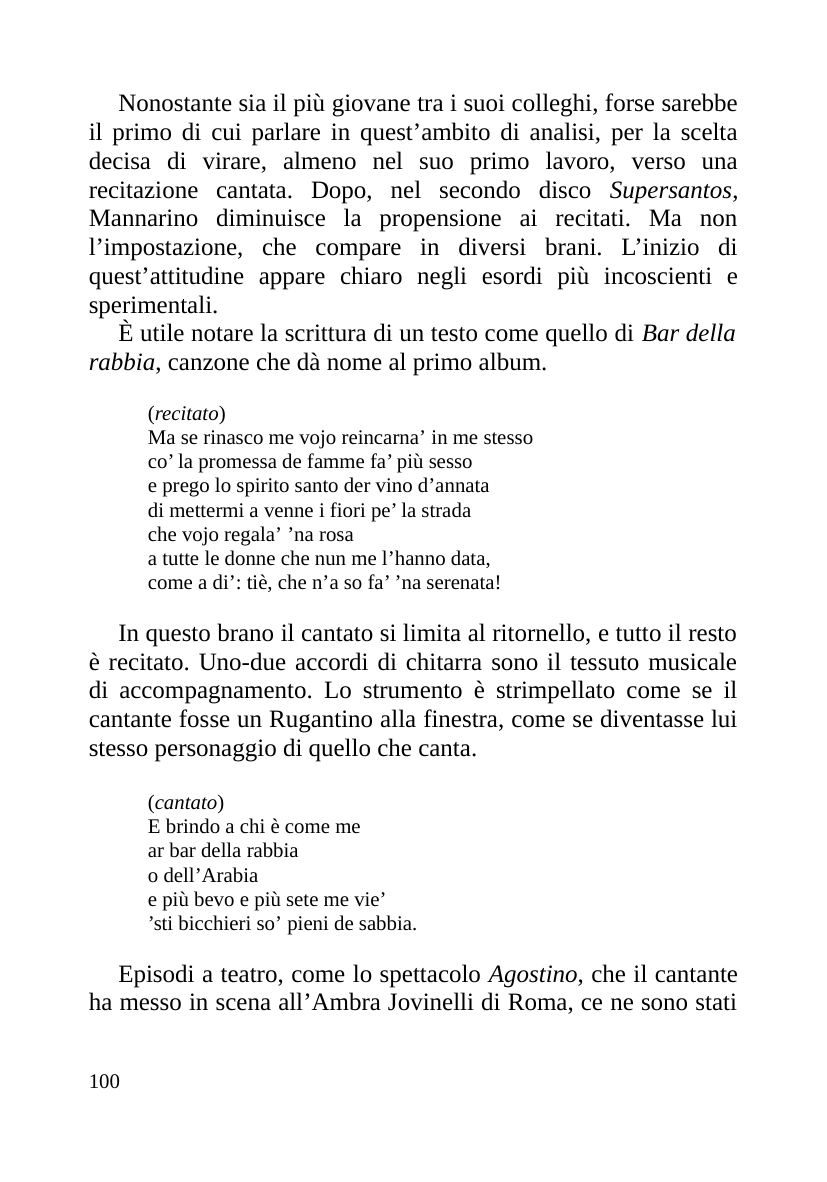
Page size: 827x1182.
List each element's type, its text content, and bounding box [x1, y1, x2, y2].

text o dell’Arabia e più bevo e più sete me vie’ ’sti bicchieri so’ pieni de sabbia. [148, 862, 679, 935]
text a tutte le donne che nun me l’hanno data, [148, 546, 679, 570]
text (cantato) [148, 790, 679, 814]
text In questo brano il cantato si limita al ritornello, e tutto il resto è recitato. Uno-due accordi di chitarra sono il tessuto musicale di accompagnamento. Lo strumento è strimpellato come se il cantante fosse un Rugantino alla finestra, come se diventasse lui stesso personaggio di quello che canta. [88, 618, 738, 762]
text (recitato) [148, 401, 679, 425]
text Ma se rinasco me vojo reincarna’ in me stesso co’ la promessa de famme fa’ più sesso e prego lo spirito santo der vino d’annata di mettermi a venne i fiori pe’ la strada che vojo regala’ ’na rosa [148, 425, 679, 546]
text E brindo a chi è come me ar bar della rabbia [148, 814, 679, 862]
text È utile notare la scrittura di un testo come quello di Bar della rabbia, canzone che dà nome al primo album. [88, 318, 738, 376]
text come a di’: tiè, che n’a so fa’ ’na serenata! [148, 570, 679, 618]
text Episodi a teatro, come lo spettacolo Agostino, che il cantante ha messo in scena all’Ambra Jovinelli di Roma, ce ne sono stati [88, 959, 738, 1016]
text Nonostante sia il più giovane tra i suoi colleghi, forse sarebbe il primo di cui parlare in quest’ambito di analisi, per la scelta decisa di virare, almeno nel suo primo lavoro, verso una recitazione cantata. Dopo, nel secondo disco Supersantos, Mannarino diminuisce la propensione ai recitati. Ma non l’impostazione, che compare in diversi brani. L’inizio di quest’attitudine appare chiaro negli esordi più incoscienti e sperimentali. [88, 88, 738, 318]
